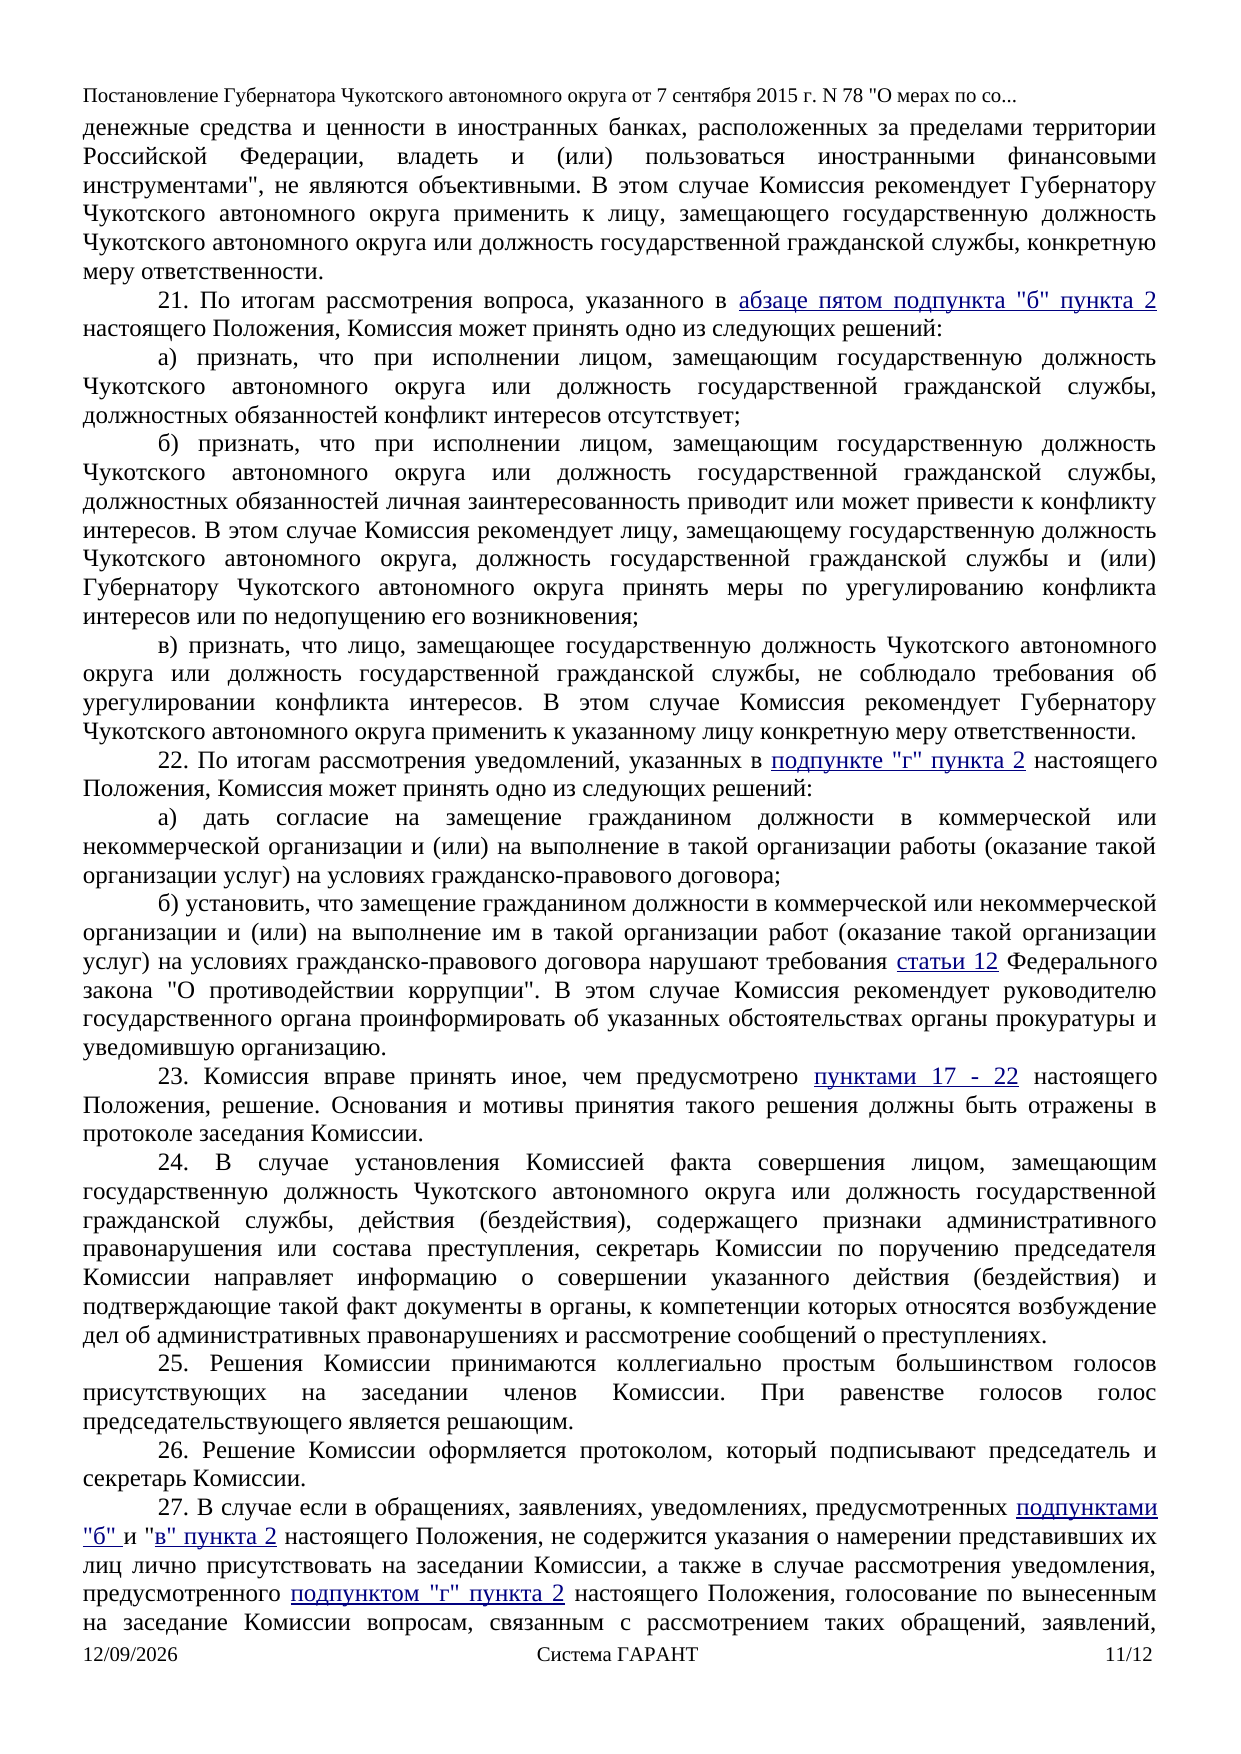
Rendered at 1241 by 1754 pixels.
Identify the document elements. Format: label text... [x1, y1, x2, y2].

text 25. Решения Комиссии принимаются коллегиально простым большинством голосов присутствующих на заседании членов Комиссии. При равенстве голосов голос председательствующего является решающим. [83, 1348, 1157, 1435]
text денежные средства и ценности в иностранных банках, расположенных за пределами территории Российской Федерации, владеть и (или) пользоваться иностранными финансовыми инструментами", не являются объективными. В этом случае Комиссия рекомендует Губернатору Чукотского автономного округа применить к лицу, замещающего государственную должность Чукотского автономного округа или должность государственной гражданской службы, конкретную меру ответственности. [83, 112, 1157, 285]
text в) признать, что лицо, замещающее государственную должность Чукотского автономного округа или должность государственной гражданской службы, не соблюдало требования об урегулировании конфликта интересов. В этом случае Комиссия рекомендует Губернатору Чукотского автономного округа применить к указанному лицу конкретную меру ответственности. [83, 630, 1157, 745]
text а) дать согласие на замещение гражданином должности в коммерческой или некоммерческой организации и (или) на выполнение в такой организации работы (оказание такой организации услуг) на условиях гражданско-правового договора; [83, 802, 1157, 888]
text 21. По итогам рассмотрения вопроса, указанного в абзаце пятом подпункта "б" пункта 2 настоящего Положения, Комиссия может принять одно из следующих решений: [83, 285, 1157, 342]
text 24. В случае установления Комиссией факта совершения лицом, замещающим государственную должность Чукотского автономного округа или должность государственной гражданской службы, действия (бездействия), содержащего признаки административного правонарушения или состава преступления, секретарь Комиссии по поручению председателя Комиссии направляет информацию о совершении указанного действия (бездействия) и подтверждающие такой факт документы в органы, к компетенции которых относятся возбуждение дел об административных правонарушениях и рассмотрение сообщений о преступлениях. [83, 1147, 1157, 1348]
text 26. Решение Комиссии оформляется протоколом, который подписывают председатель и секретарь Комиссии. [83, 1435, 1157, 1492]
text 27. В случае если в обращениях, заявлениях, уведомлениях, предусмотренных подпунктами "б" и "в" пункта 2 настоящего Положения, не содержится указания о намерении представивших их лиц лично присутствовать на заседании Комиссии, а также в случае рассмотрения уведомления, предусмотренного подпунктом "г" пункта 2 настоящего Положения, голосование по вынесенным на заседание Комиссии вопросам, связанным с рассмотрением таких обращений, заявлений, [83, 1492, 1157, 1636]
text а) признать, что при исполнении лицом, замещающим государственную должность Чукотского автономного округа или должность государственной гражданской службы, должностных обязанностей конфликт интересов отсутствует; [83, 342, 1157, 428]
text 23. Комиссия вправе принять иное, чем предусмотрено пунктами 17 - 22 настоящего Положения, решение. Основания и мотивы принятия такого решения должны быть отражены в протоколе заседания Комиссии. [83, 1061, 1157, 1147]
text б) установить, что замещение гражданином должности в коммерческой или некоммерческой организации и (или) на выполнение им в такой организации работ (оказание такой организации услуг) на условиях гражданско-правового договора нарушают требования статьи 12 Федерального закона "О противодействии коррупции". В этом случае Комиссия рекомендует руководителю государственного органа проинформировать об указанных обстоятельствах органы прокуратуры и уведомившую организацию. [83, 888, 1157, 1061]
text б) признать, что при исполнении лицом, замещающим государственную должность Чукотского автономного округа или должность государственной гражданской службы, должностных обязанностей личная заинтересованность приводит или может привести к конфликту интересов. В этом случае Комиссия рекомендует лицу, замещающему государственную должность Чукотского автономного округа, должность государственной гражданской службы и (или) Губернатору Чукотского автономного округа принять меры по урегулированию конфликта интересов или по недопущению его возникновения; [83, 428, 1157, 630]
text 22. По итогам рассмотрения уведомлений, указанных в подпункте "г" пункта 2 настоящего Положения, Комиссия может принять одно из следующих решений: [83, 745, 1157, 802]
